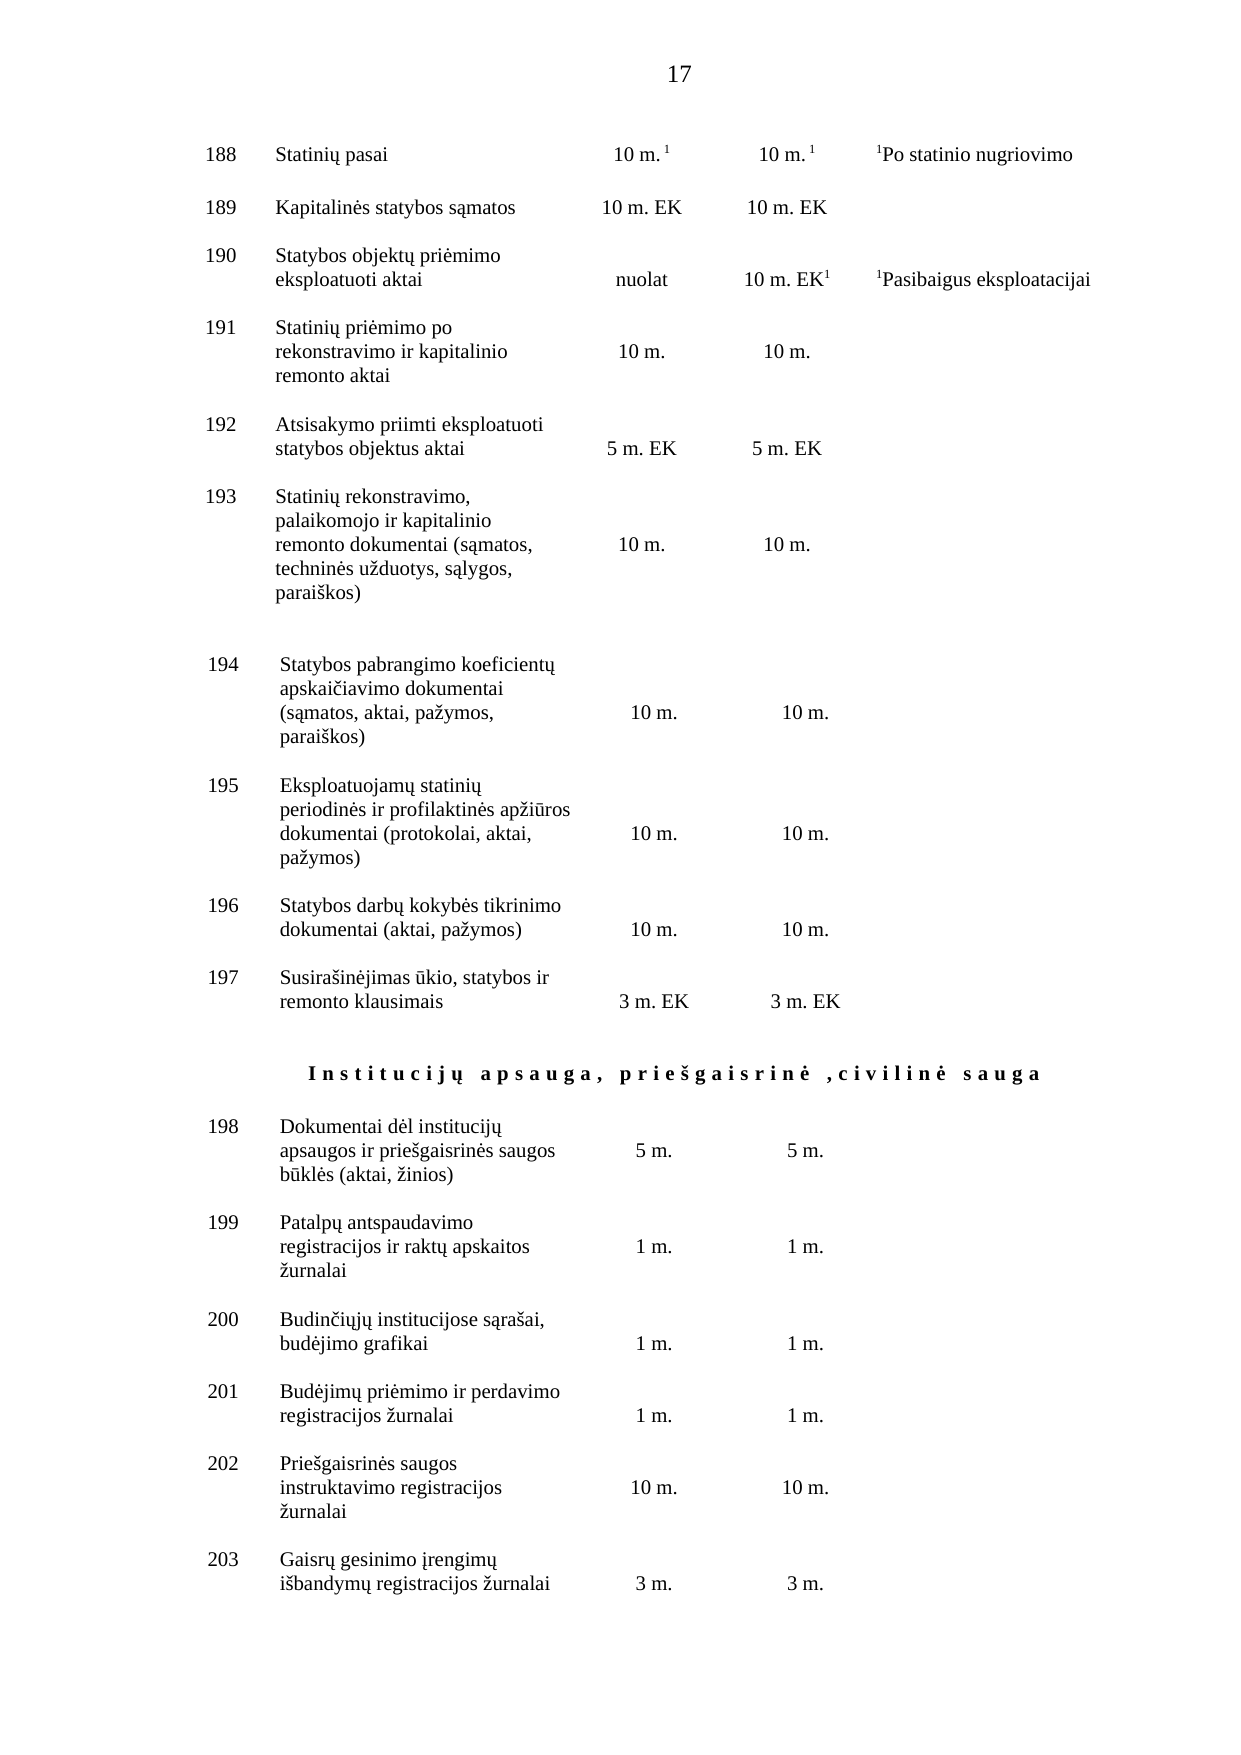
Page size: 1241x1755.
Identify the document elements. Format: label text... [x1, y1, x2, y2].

table_cell [1189, 1355, 1193, 1379]
table_cell [1194, 1090, 1198, 1114]
table_cell Gaisrų gesinimo įrengimų išbandymų registracijos žurnalai [269, 1547, 584, 1595]
table_cell [1185, 1523, 1189, 1547]
table_cell 199 [177, 1210, 268, 1282]
table_cell [1211, 1451, 1219, 1523]
table_cell [1207, 1061, 1211, 1090]
table_cell [584, 1595, 724, 1619]
table_cell [1185, 1114, 1189, 1186]
table_cell [1175, 171, 1184, 195]
table_cell 10 m. [574, 315, 709, 387]
table_cell [1175, 412, 1184, 460]
table_cell [1189, 1013, 1193, 1037]
table_cell [1211, 1547, 1219, 1595]
table_cell [1207, 749, 1211, 772]
table_cell [1175, 315, 1184, 387]
table_cell [177, 1283, 268, 1307]
table_cell [1185, 893, 1189, 941]
table_cell [1185, 1061, 1189, 1090]
table_cell 1 m. [724, 1379, 887, 1451]
table_cell [1203, 291, 1207, 315]
table_cell [1207, 1186, 1211, 1210]
table_cell [177, 291, 264, 315]
table_cell [1185, 1355, 1189, 1379]
table_cell 196 [177, 893, 268, 941]
table_cell [1171, 749, 1175, 772]
table_cell [1207, 1523, 1211, 1547]
table_cell [1198, 195, 1202, 219]
table_cell [1189, 460, 1193, 484]
table_cell [1171, 628, 1175, 652]
table_cell [887, 1379, 1171, 1451]
table_cell [1175, 1090, 1184, 1114]
table_cell [1203, 1061, 1207, 1090]
table_cell [264, 118, 574, 142]
table_cell [1203, 142, 1207, 171]
table_cell [574, 171, 709, 195]
table_cell 3 m. EK [584, 965, 724, 1013]
table_cell 201 [177, 1379, 268, 1451]
table_cell [1207, 1210, 1211, 1282]
table_cell [1211, 243, 1219, 291]
table_cell [1171, 171, 1175, 195]
table_cell [1211, 1037, 1219, 1061]
table_cell [1171, 460, 1175, 484]
table_cell [1171, 1547, 1175, 1595]
table_cell [1194, 171, 1198, 195]
table_cell [1203, 652, 1207, 748]
table_cell [887, 1523, 1171, 1547]
table_cell [584, 1283, 724, 1307]
table_cell [269, 1355, 584, 1379]
table_cell [1175, 893, 1184, 941]
table_cell [1166, 195, 1171, 219]
table_cell [865, 604, 1166, 628]
table_cell [1207, 628, 1211, 652]
table_cell [177, 941, 268, 965]
table_cell [1175, 1114, 1184, 1186]
table_cell [1171, 412, 1175, 460]
table_cell [1203, 460, 1207, 484]
table_cell [264, 219, 574, 243]
table_cell [1207, 1379, 1211, 1451]
table_cell [574, 388, 709, 412]
table_cell 3 m. EK [724, 965, 887, 1013]
table_cell [1203, 965, 1207, 1013]
table_cell [1185, 965, 1189, 1013]
table_cell [1194, 1061, 1198, 1090]
table_cell 10 m. [724, 1451, 887, 1523]
table_cell 1 m. [584, 1307, 724, 1355]
table_cell [264, 291, 574, 315]
table_cell [1203, 388, 1207, 412]
table_cell [177, 388, 264, 412]
table_cell [1194, 1037, 1198, 1061]
table_cell 10 m. [709, 484, 865, 604]
table_cell 10 m. [584, 893, 724, 941]
table_cell [1198, 869, 1202, 893]
table_cell [1207, 773, 1211, 869]
table_cell [1189, 1061, 1193, 1090]
table_cell [1194, 1547, 1198, 1595]
table_cell [1189, 965, 1193, 1013]
table_cell [1175, 291, 1184, 315]
table_cell [1171, 1379, 1175, 1451]
table_cell [1166, 604, 1171, 628]
table_cell [1207, 171, 1211, 195]
table_cell [1207, 142, 1211, 171]
table_cell [264, 171, 574, 195]
table_cell [1198, 315, 1202, 387]
table_cell [1194, 243, 1198, 291]
table_cell [1203, 1210, 1207, 1282]
table_cell [1198, 1451, 1202, 1523]
table_cell [1211, 460, 1219, 484]
table_cell [1189, 1037, 1193, 1061]
table_cell [1198, 1355, 1202, 1379]
table_cell [1198, 484, 1202, 604]
table_cell [1211, 118, 1219, 142]
table_cell Statybos darbų kokybės tikrinimo dokumentai (aktai, pažymos) [269, 893, 584, 941]
table_cell [709, 460, 865, 484]
table_cell [1194, 1186, 1198, 1210]
table_cell [177, 1090, 268, 1114]
table_cell [1207, 219, 1211, 243]
table_cell [1185, 1595, 1189, 1619]
table_cell [1211, 652, 1219, 748]
table_cell 1 m. [724, 1210, 887, 1282]
table_cell [1198, 118, 1202, 142]
table_cell [1189, 1210, 1193, 1282]
table_cell [1189, 484, 1193, 604]
table_cell [709, 118, 865, 142]
table_cell [1185, 869, 1189, 893]
table_cell [1175, 1307, 1184, 1355]
table_cell [1203, 628, 1207, 652]
table_cell [724, 1037, 887, 1061]
table_cell [1189, 869, 1193, 893]
table_cell 197 [177, 965, 268, 1013]
table_cell [887, 1595, 1171, 1619]
table_cell 1 m. [584, 1210, 724, 1282]
table_cell [1194, 1523, 1198, 1547]
table_cell [1185, 291, 1189, 315]
table_cell [1198, 628, 1202, 652]
table_cell [1194, 749, 1198, 772]
table_cell [1189, 749, 1193, 772]
table_cell 10 m. EK [574, 195, 709, 219]
table_cell [1171, 388, 1175, 412]
table_cell [1198, 388, 1202, 412]
table_cell [1203, 1523, 1207, 1547]
table_cell [269, 1037, 584, 1061]
table_cell [1203, 893, 1207, 941]
table_cell [1198, 291, 1202, 315]
table_cell [1203, 1013, 1207, 1037]
table_cell [1198, 1114, 1202, 1186]
table_cell [1185, 315, 1189, 387]
table_cell [1211, 1355, 1219, 1379]
table_cell [1185, 1186, 1189, 1210]
table_cell [1194, 412, 1198, 460]
table_cell [1194, 1283, 1198, 1307]
table_cell [1189, 1114, 1193, 1186]
table_cell [1171, 1355, 1175, 1379]
table_cell 191 [177, 315, 264, 387]
table_cell [1175, 1283, 1184, 1307]
table_cell [1175, 1013, 1184, 1037]
table_cell [1189, 1283, 1193, 1307]
table_cell Statinių pasai [264, 142, 574, 171]
table_cell 10 m. [709, 315, 865, 387]
table_cell [1203, 243, 1207, 291]
table_cell [1166, 315, 1171, 387]
table_cell [1185, 1379, 1189, 1451]
table_cell [1185, 243, 1189, 291]
table_cell Budėjimų priėmimo ir perdavimo registracijos žurnalai [269, 1379, 584, 1451]
table_cell [724, 1595, 887, 1619]
table_cell [1171, 243, 1175, 291]
table_cell [709, 219, 865, 243]
table_cell [1198, 893, 1202, 941]
table_cell [887, 1283, 1171, 1307]
table_cell [1189, 315, 1193, 387]
table_cell [1166, 460, 1171, 484]
table_cell [1194, 484, 1198, 604]
table_cell 5 m. [584, 1114, 724, 1186]
table_cell [1171, 1210, 1175, 1282]
table_cell [1211, 484, 1219, 604]
table_cell [1198, 1210, 1202, 1282]
table_cell [1189, 1307, 1193, 1355]
table_cell Eksploatuojamų statinių periodinės ir profilaktinės apžiūros dokumentai (protokolai, aktai, pažymos) [269, 773, 584, 869]
table_cell [269, 1186, 584, 1210]
table_cell Kapitalinės statybos sąmatos [264, 195, 574, 219]
table_cell [264, 388, 574, 412]
table_cell [724, 1523, 887, 1547]
table_cell 10 m. [584, 1451, 724, 1523]
table_cell [1189, 219, 1193, 243]
table_cell [1175, 1451, 1184, 1523]
table_cell [865, 195, 1166, 219]
table_cell [1185, 1013, 1189, 1037]
table_cell Patalpų antspaudavimo registracijos ir raktų apskaitos žurnalai [269, 1210, 584, 1282]
table_cell [1207, 965, 1211, 1013]
table_cell [1207, 1595, 1211, 1619]
table_cell [1171, 1114, 1175, 1186]
table_cell [1185, 142, 1189, 171]
table_cell [1194, 869, 1198, 893]
table_cell [1203, 171, 1207, 195]
table_cell 10 m. [724, 893, 887, 941]
table_cell 5 m. EK [709, 412, 865, 460]
table_cell [1171, 1307, 1175, 1355]
table_cell [1203, 1090, 1207, 1114]
table_cell [1171, 652, 1175, 748]
table_cell [1207, 604, 1211, 628]
table_cell [887, 1037, 1171, 1061]
table_cell [1207, 869, 1211, 893]
table_cell [574, 460, 709, 484]
table_cell [1166, 118, 1171, 142]
table_cell [574, 291, 709, 315]
table_cell [1166, 388, 1171, 412]
table_cell [584, 941, 724, 965]
table_cell [1198, 412, 1202, 460]
table_cell [1207, 1355, 1211, 1379]
table_cell [1185, 195, 1189, 219]
table_cell [887, 749, 1171, 772]
table_cell [1203, 118, 1207, 142]
table_cell 10 m. [724, 773, 887, 869]
table_cell [1198, 1037, 1202, 1061]
table_cell [1175, 1186, 1184, 1210]
table_cell [1171, 291, 1175, 315]
table_cell [1171, 869, 1175, 893]
table_cell [1171, 893, 1175, 941]
table_cell [724, 1013, 887, 1037]
table_cell Dokumentai dėl institucijų apsaugos ir priešgaisrinės saugos būklės (aktai, žinios) [269, 1114, 584, 1186]
table_cell [177, 1355, 268, 1379]
table_cell [1211, 965, 1219, 1013]
table_cell [724, 1355, 887, 1379]
table_cell [1194, 460, 1198, 484]
table_cell [865, 460, 1166, 484]
table_cell [1185, 1210, 1189, 1282]
table_cell [1189, 1523, 1193, 1547]
table_cell [1194, 1355, 1198, 1379]
table_cell [1185, 1037, 1189, 1061]
table_cell 1 m. [584, 1379, 724, 1451]
table_cell 10 m. 1 [574, 142, 709, 171]
table_cell [1207, 652, 1211, 748]
table_cell [1211, 315, 1219, 387]
table_cell Statinių rekonstravimo, palaikomojo ir kapitalinio remonto dokumentai (sąmatos, techninės užduotys, sąlygos, paraiškos) [264, 484, 574, 604]
table_cell [584, 1523, 724, 1547]
table_cell [1211, 1013, 1219, 1037]
table_cell 10 m. [584, 773, 724, 869]
table_cell 1Po statinio nugriovimo [865, 142, 1166, 171]
table_cell [574, 118, 709, 142]
table_cell [1203, 1379, 1207, 1451]
table_cell [1175, 484, 1184, 604]
table_cell [1207, 412, 1211, 460]
table_cell 10 m. EK [709, 195, 865, 219]
table_cell [1175, 1355, 1184, 1379]
table_cell [1185, 652, 1189, 748]
table_cell [1207, 1090, 1211, 1114]
table_cell [1203, 1595, 1207, 1619]
table_cell [1211, 142, 1219, 171]
table_cell Statybos objektų priėmimo eksploatuoti aktai [264, 243, 574, 291]
table_cell [1189, 1090, 1193, 1114]
table_cell [1211, 1061, 1219, 1090]
table_cell Institucijų apsauga, priešgaisrinė ,civilinė sauga [177, 1061, 1171, 1090]
table_cell [177, 118, 264, 142]
table_cell [1211, 1186, 1219, 1210]
table_cell [1194, 1210, 1198, 1282]
table_cell 10 m. 1 [709, 142, 865, 171]
table_cell [1166, 171, 1171, 195]
table_cell [709, 171, 865, 195]
table_cell [584, 1037, 724, 1061]
table_cell [1185, 604, 1189, 628]
table_cell [1203, 1355, 1207, 1379]
table_cell [1203, 1114, 1207, 1186]
table_cell [1166, 291, 1171, 315]
table_cell 3 m. [584, 1547, 724, 1595]
table_cell [1194, 652, 1198, 748]
table_cell [1198, 965, 1202, 1013]
table_cell [887, 652, 1171, 748]
table_cell [887, 1013, 1171, 1037]
table_cell [1189, 291, 1193, 315]
table_cell [1189, 1451, 1193, 1523]
table_cell [709, 291, 865, 315]
table_cell nuolat [574, 243, 709, 291]
table_cell [269, 1523, 584, 1547]
table_cell [269, 1283, 584, 1307]
table_cell [1207, 291, 1211, 315]
table_cell 5 m. [724, 1114, 887, 1186]
table_cell [1175, 941, 1184, 965]
table_cell [865, 315, 1166, 387]
table_cell [1198, 243, 1202, 291]
table_cell [1203, 195, 1207, 219]
table_cell [1194, 941, 1198, 965]
table_cell [584, 1013, 724, 1037]
table_cell [1189, 243, 1193, 291]
table_cell [1211, 171, 1219, 195]
table_cell [887, 1355, 1171, 1379]
table_cell [1207, 315, 1211, 387]
table_cell 10 m. [574, 484, 709, 604]
table_cell [1185, 219, 1189, 243]
table_cell [177, 1013, 268, 1037]
table_cell [887, 1090, 1171, 1114]
table_cell [1207, 118, 1211, 142]
table_cell [1211, 773, 1219, 869]
table_cell [1198, 1186, 1202, 1210]
table_cell [1203, 1547, 1207, 1595]
table_cell [177, 749, 268, 772]
table_cell [1185, 773, 1189, 869]
table_cell [177, 1037, 268, 1061]
table_cell [1211, 869, 1219, 893]
table_cell [1194, 219, 1198, 243]
table_cell [1185, 118, 1189, 142]
table_cell [887, 773, 1171, 869]
table_cell [1198, 1523, 1202, 1547]
table_cell 5 m. EK [574, 412, 709, 460]
table_cell [574, 219, 709, 243]
table_cell [1203, 1283, 1207, 1307]
table_cell [1198, 1547, 1202, 1595]
table_cell [1198, 1283, 1202, 1307]
table_cell [1185, 628, 1189, 652]
table_cell [1198, 749, 1202, 772]
table_cell Susirašinėjimas ūkio, statybos ir remonto klausimais [269, 965, 584, 1013]
table_cell [724, 1090, 887, 1114]
table_cell [1207, 941, 1211, 965]
table_cell [1166, 142, 1171, 171]
table_cell [724, 941, 887, 965]
table_cell [1198, 460, 1202, 484]
table_cell [1185, 749, 1189, 772]
table_cell 200 [177, 1307, 268, 1355]
table_cell [1194, 1013, 1198, 1037]
table_cell [887, 1210, 1171, 1282]
table_cell [1207, 1283, 1211, 1307]
table_cell [1194, 773, 1198, 869]
table_cell [1194, 1114, 1198, 1186]
table_cell [1211, 1307, 1219, 1355]
table_cell [1211, 1114, 1219, 1186]
table_cell [1189, 628, 1193, 652]
table_cell [1189, 1186, 1193, 1210]
table_cell [1171, 1013, 1175, 1037]
table_cell [1198, 1090, 1202, 1114]
table_cell 195 [177, 773, 268, 869]
table_cell [1175, 773, 1184, 869]
table_cell [1189, 1379, 1193, 1451]
table_cell [1189, 171, 1193, 195]
table_cell [1211, 1090, 1219, 1114]
table_cell [1203, 749, 1207, 772]
table_cell [1189, 652, 1193, 748]
table_cell 3 m. [724, 1547, 887, 1595]
table_cell [1189, 195, 1193, 219]
table_cell [1194, 291, 1198, 315]
table_cell [1211, 1523, 1219, 1547]
table_cell Statinių priėmimo po rekonstravimo ir kapitalinio remonto aktai [264, 315, 574, 387]
table_cell [1166, 412, 1171, 460]
table_cell [1203, 219, 1207, 243]
table_cell [1203, 941, 1207, 965]
table_cell [1194, 1307, 1198, 1355]
table_cell [264, 604, 574, 628]
table_cell [177, 1523, 268, 1547]
table_cell [1185, 171, 1189, 195]
table_cell [887, 1451, 1171, 1523]
table_cell [1189, 412, 1193, 460]
table_cell [1189, 604, 1193, 628]
table_cell [1211, 893, 1219, 941]
table_cell [1189, 941, 1193, 965]
table_cell [269, 1090, 584, 1114]
table_cell [1211, 291, 1219, 315]
table_cell [1207, 1307, 1211, 1355]
table_cell [1198, 652, 1202, 748]
table_cell [1185, 1451, 1189, 1523]
table_cell [1175, 628, 1184, 652]
table_cell [1198, 604, 1202, 628]
table_cell [1175, 460, 1184, 484]
table_cell [1207, 195, 1211, 219]
table_cell [1203, 604, 1207, 628]
table_cell [1198, 171, 1202, 195]
table_cell [1194, 315, 1198, 387]
table_cell [584, 1355, 724, 1379]
table_cell [1207, 1547, 1211, 1595]
table_cell [1171, 142, 1175, 171]
table_cell 10 m. [584, 652, 724, 748]
table_cell [1211, 749, 1219, 772]
table_cell [584, 1090, 724, 1114]
table_cell [1211, 1283, 1219, 1307]
table_cell [1198, 941, 1202, 965]
table_cell [1203, 1307, 1207, 1355]
table_cell [1185, 1283, 1189, 1307]
table_cell [1211, 412, 1219, 460]
table_cell 192 [177, 412, 264, 460]
table_cell [177, 219, 264, 243]
table_cell [724, 1283, 887, 1307]
table_cell [177, 171, 264, 195]
table_cell [1211, 219, 1219, 243]
table_cell [1185, 460, 1189, 484]
table_cell [724, 628, 887, 652]
table_cell [1189, 773, 1193, 869]
table_cell [1175, 243, 1184, 291]
table_cell [1211, 1595, 1219, 1619]
table_cell [1198, 142, 1202, 171]
table_cell [1171, 195, 1175, 219]
table_cell [1207, 388, 1211, 412]
table_cell [1207, 1013, 1211, 1037]
table_cell [1189, 388, 1193, 412]
table_cell [1194, 628, 1198, 652]
table_cell [269, 749, 584, 772]
table_cell [1175, 1595, 1184, 1619]
table_cell [1175, 1061, 1184, 1090]
table_cell [887, 1307, 1171, 1355]
table_cell [1211, 388, 1219, 412]
table_cell [1175, 1037, 1184, 1061]
table_cell [1203, 315, 1207, 387]
table_cell [887, 869, 1171, 893]
table_cell [887, 941, 1171, 965]
table_cell [1171, 315, 1175, 387]
table_cell [1198, 1013, 1202, 1037]
table_cell [1211, 604, 1219, 628]
table_cell [1171, 604, 1175, 628]
table_cell Atsisakymo priimti eksploatuoti statybos objektus aktai [264, 412, 574, 460]
table_cell [1171, 1595, 1175, 1619]
table_cell 203 [177, 1547, 268, 1595]
table_cell [1198, 773, 1202, 869]
table_cell [887, 628, 1171, 652]
table_cell [1185, 388, 1189, 412]
table_cell 198 [177, 1114, 268, 1186]
table_cell [1198, 1379, 1202, 1451]
table_cell [1207, 1451, 1211, 1523]
table_cell [1185, 941, 1189, 965]
table_cell [1171, 1090, 1175, 1114]
table_cell [1207, 893, 1211, 941]
table_cell [1207, 1114, 1211, 1186]
table_cell [177, 460, 264, 484]
table_cell [574, 604, 709, 628]
table_cell [1189, 118, 1193, 142]
table_cell [887, 965, 1171, 1013]
table_cell [865, 412, 1166, 460]
table_cell [1185, 1090, 1189, 1114]
table_cell [1175, 142, 1184, 171]
table_cell [1175, 388, 1184, 412]
table_cell [269, 1013, 584, 1037]
table_cell [1175, 1547, 1184, 1595]
table_cell [724, 869, 887, 893]
table_cell [1194, 604, 1198, 628]
table_cell [865, 118, 1166, 142]
table_cell [865, 388, 1166, 412]
table_cell [1194, 893, 1198, 941]
table_cell [1194, 118, 1198, 142]
table_cell [865, 484, 1166, 604]
table_cell [1194, 965, 1198, 1013]
table_cell [1211, 628, 1219, 652]
table_cell [1171, 773, 1175, 869]
table_cell [177, 1186, 268, 1210]
table_cell [1203, 773, 1207, 869]
table_cell [1171, 941, 1175, 965]
table_cell [724, 1186, 887, 1210]
table_cell [1203, 869, 1207, 893]
table_cell [1194, 1595, 1198, 1619]
table_cell [1185, 1307, 1189, 1355]
table_cell [1211, 1379, 1219, 1451]
table_cell [1194, 1379, 1198, 1451]
table_cell 202 [177, 1451, 268, 1523]
table_cell [1171, 1451, 1175, 1523]
table_cell [1189, 893, 1193, 941]
table_cell [177, 604, 264, 628]
table_cell [1175, 118, 1184, 142]
table_cell [1171, 118, 1175, 142]
table_cell [1203, 1186, 1207, 1210]
table_cell 1 m. [724, 1307, 887, 1355]
table_cell [1203, 1451, 1207, 1523]
table_cell [1175, 1523, 1184, 1547]
table_cell [1211, 941, 1219, 965]
table_cell [865, 291, 1166, 315]
table_cell [584, 869, 724, 893]
table_cell Priešgaisrinės saugos instruktavimo registracijos žurnalai [269, 1451, 584, 1523]
table_cell [1175, 1379, 1184, 1451]
table_cell [1203, 412, 1207, 460]
table_cell [584, 628, 724, 652]
table_cell [1185, 412, 1189, 460]
table_cell [1171, 965, 1175, 1013]
table_cell [1211, 1210, 1219, 1282]
table_cell [1175, 1210, 1184, 1282]
table_cell 193 [177, 484, 264, 604]
table_cell [1198, 1307, 1202, 1355]
table_cell [1175, 749, 1184, 772]
table_cell [1207, 460, 1211, 484]
table_cell [1207, 1037, 1211, 1061]
table_cell [1166, 219, 1171, 243]
table_cell 1Pasibaigus eksploatacijai [865, 243, 1166, 291]
table_cell [1189, 142, 1193, 171]
table_cell [1194, 388, 1198, 412]
table_cell [724, 749, 887, 772]
table_cell [1194, 1451, 1198, 1523]
table_cell [1189, 1595, 1193, 1619]
table_cell [1171, 1283, 1175, 1307]
table_cell [709, 388, 865, 412]
table_cell 10 m. EK1 [709, 243, 865, 291]
table_cell [584, 749, 724, 772]
table_cell [887, 893, 1171, 941]
table_cell [1175, 604, 1184, 628]
table_cell [1171, 1037, 1175, 1061]
table_cell [1203, 484, 1207, 604]
table_cell [1198, 1061, 1202, 1090]
table_cell [1175, 965, 1184, 1013]
table_cell [865, 219, 1166, 243]
table_cell [1171, 1186, 1175, 1210]
table_cell [584, 1186, 724, 1210]
table_cell [1175, 652, 1184, 748]
table_cell 189 [177, 195, 264, 219]
table_cell 190 [177, 243, 264, 291]
table_cell [1166, 484, 1171, 604]
table_cell [887, 1186, 1171, 1210]
table_cell [1171, 1061, 1175, 1090]
table_cell [1171, 219, 1175, 243]
table_cell Budinčiųjų institucijose sąrašai, budėjimo grafikai [269, 1307, 584, 1355]
table_cell [1185, 484, 1189, 604]
table_cell [177, 628, 268, 652]
table_cell [1171, 1523, 1175, 1547]
table_cell [1198, 1595, 1202, 1619]
table_cell [1211, 195, 1219, 219]
table_cell [1198, 219, 1202, 243]
table_cell [264, 460, 574, 484]
table_cell [269, 1595, 584, 1619]
table_cell [1171, 484, 1175, 604]
table_cell [177, 869, 268, 893]
table_cell 10 m. [724, 652, 887, 748]
table_cell [709, 604, 865, 628]
table_cell Statybos pabrangimo koeficientų apskaičiavimo dokumentai (sąmatos, aktai, pažymos, paraiškos) [269, 652, 584, 748]
table_cell [1207, 243, 1211, 291]
table_cell [1194, 195, 1198, 219]
table_cell [1166, 243, 1171, 291]
table_cell [269, 941, 584, 965]
table_cell [887, 1547, 1171, 1595]
table_cell 188 [177, 142, 264, 171]
table_cell [1175, 195, 1184, 219]
table_cell [1203, 1037, 1207, 1061]
table_cell [865, 171, 1166, 195]
table_cell [177, 1595, 268, 1619]
table_cell [269, 628, 584, 652]
table_cell [1185, 1547, 1189, 1595]
table_cell [1189, 1547, 1193, 1595]
table_cell [269, 869, 584, 893]
table_cell [1175, 869, 1184, 893]
table_cell [887, 1114, 1171, 1186]
table_cell [1194, 142, 1198, 171]
table_cell [1207, 484, 1211, 604]
table_cell [1175, 219, 1184, 243]
table_cell 194 [177, 652, 268, 748]
